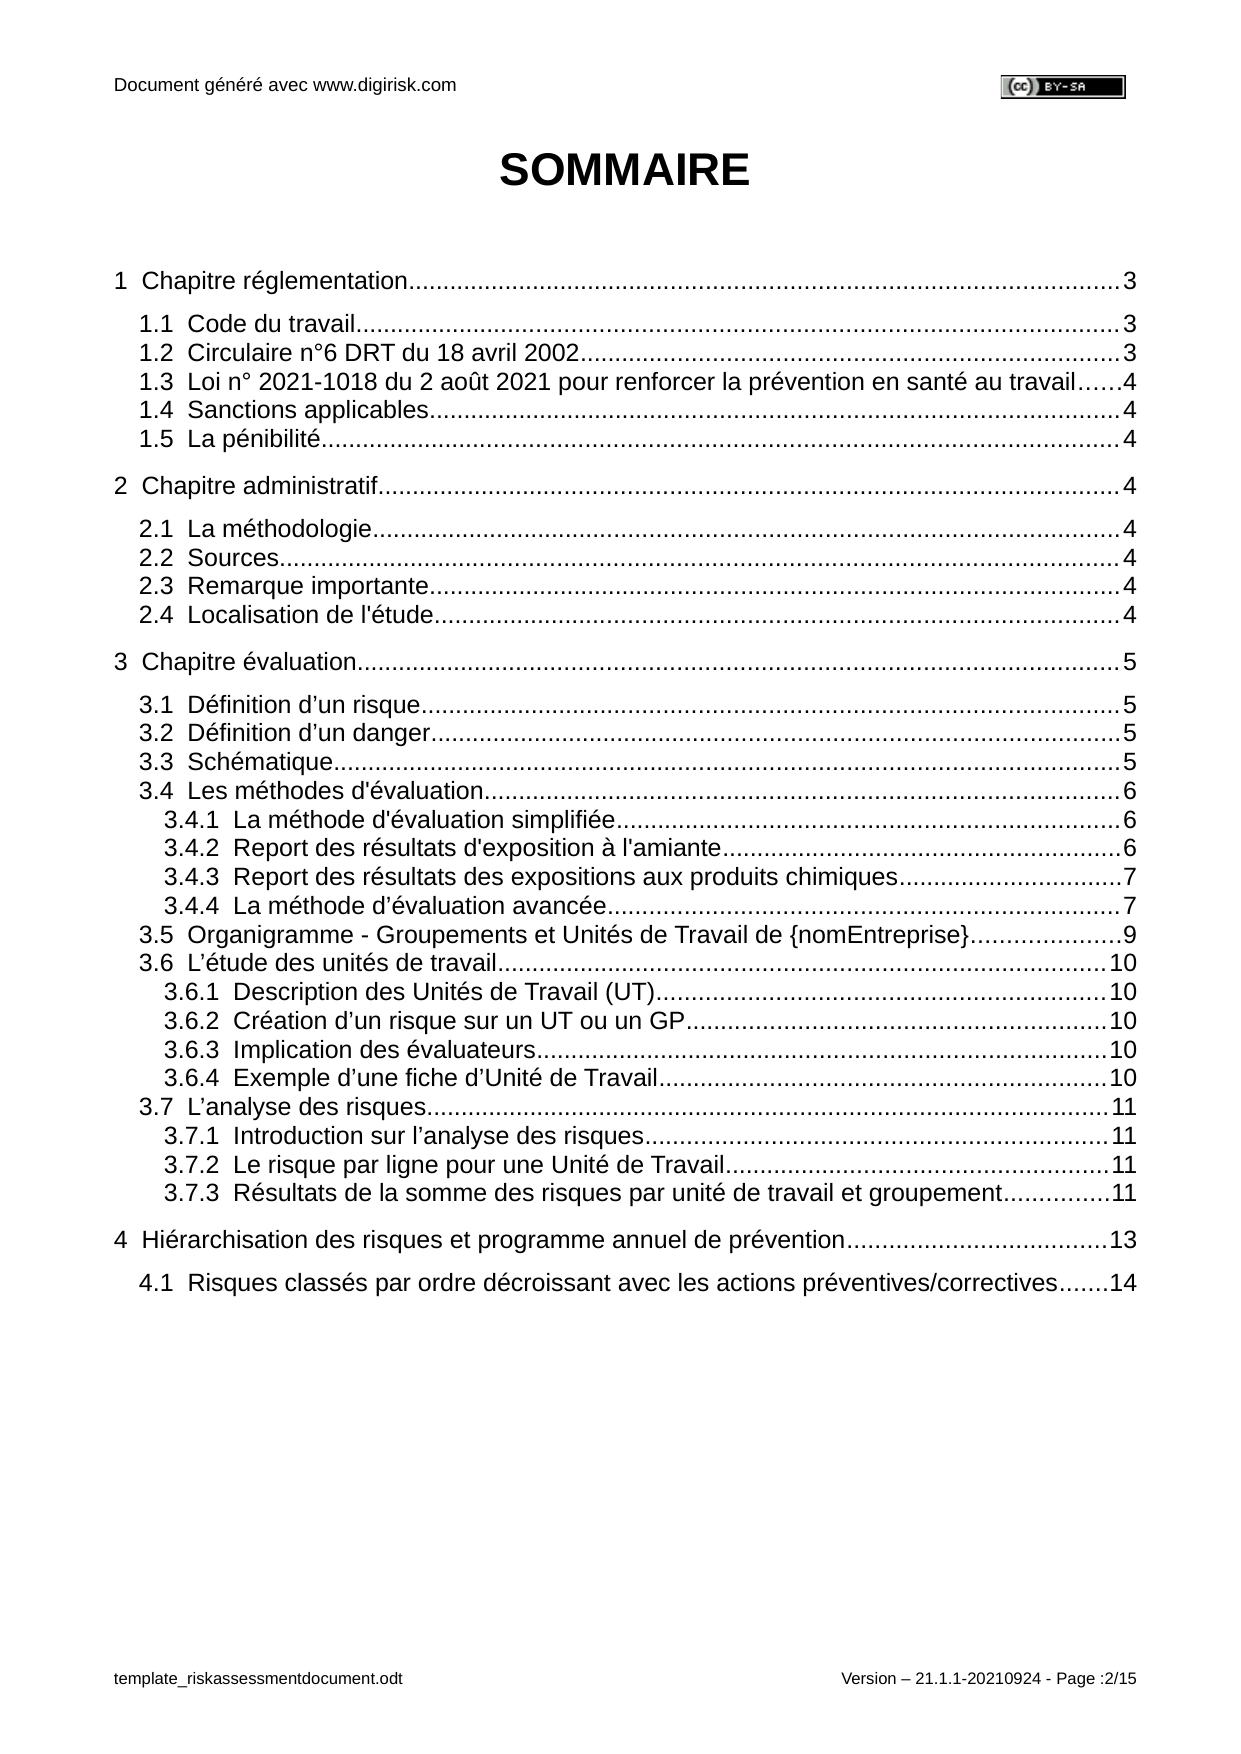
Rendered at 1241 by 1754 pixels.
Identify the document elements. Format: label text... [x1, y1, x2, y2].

text 3.2 Définition d’un danger 5 [139, 718, 1137, 747]
text 4.1 Risques classés par ordre décroissant avec les actions préventives/correctives 14 [139, 1268, 1137, 1297]
text 3.4.2 Report des résultats d'exposition à l'amiante 6 [164, 833, 1137, 862]
text 1.3 Loi n° 2021-1018 du 2 août 2021 pour renforcer la prévention en santé au travail 4 [139, 367, 1137, 395]
picture [1000, 75, 1126, 99]
text 3 Chapitre évaluation 5 [114, 646, 1137, 675]
text 3.7 L’analyse des risques 11 [139, 1092, 1137, 1121]
text 2.4 Localisation de l'étude 4 [139, 600, 1137, 629]
text 3.5 Organigramme - Groupements et Unités de Travail de {nomEntreprise} 9 [139, 919, 1137, 948]
text SOMMAIRE [114, 143, 1137, 196]
text 3.4.1 La méthode d'évaluation simplifiée 6 [164, 804, 1137, 833]
text 3.4 Les méthodes d'évaluation 6 [139, 776, 1137, 804]
text 2.1 La méthodologie 4 [139, 514, 1137, 542]
text 3.3 Schématique 5 [139, 747, 1137, 776]
text 3.7.2 Le risque par ligne pour une Unité de Travail 11 [164, 1149, 1137, 1178]
text 3.1 Définition d’un risque 5 [139, 689, 1137, 718]
text 3.6.4 Exemple d’une fiche d’Unité de Travail 10 [164, 1063, 1137, 1092]
text 3.7.3 Résultats de la somme des risques par unité de travail et groupement 11 [164, 1178, 1137, 1207]
text 1.2 Circulaire n°6 DRT du 18 avril 2002 3 [139, 338, 1137, 367]
text 3.6 L’étude des unités de travail 10 [139, 948, 1137, 977]
text 3.7.1 Introduction sur l’analyse des risques 11 [164, 1121, 1137, 1149]
text 4 Hiérarchisation des risques et programme annuel de prévention 13 [114, 1225, 1137, 1253]
text 3.4.3 Report des résultats des expositions aux produits chimiques 7 [164, 862, 1137, 891]
text 1.5 La pénibilité 4 [139, 424, 1137, 453]
text 2.3 Remarque importante 4 [139, 571, 1137, 600]
text 2 Chapitre administratif 4 [114, 471, 1137, 499]
text 1.1 Code du travail 3 [139, 309, 1137, 338]
text 3.4.4 La méthode d’évaluation avancée 7 [164, 891, 1137, 919]
text 3.6.1 Description des Unités de Travail (UT) 10 [164, 977, 1137, 1006]
text 3.6.2 Création d’un risque sur un UT ou un GP 10 [164, 1006, 1137, 1034]
text 1 Chapitre réglementation 3 [114, 266, 1137, 295]
text 2.2 Sources 4 [139, 542, 1137, 571]
text 1.4 Sanctions applicables 4 [139, 395, 1137, 424]
text 3.6.3 Implication des évaluateurs 10 [164, 1034, 1137, 1063]
